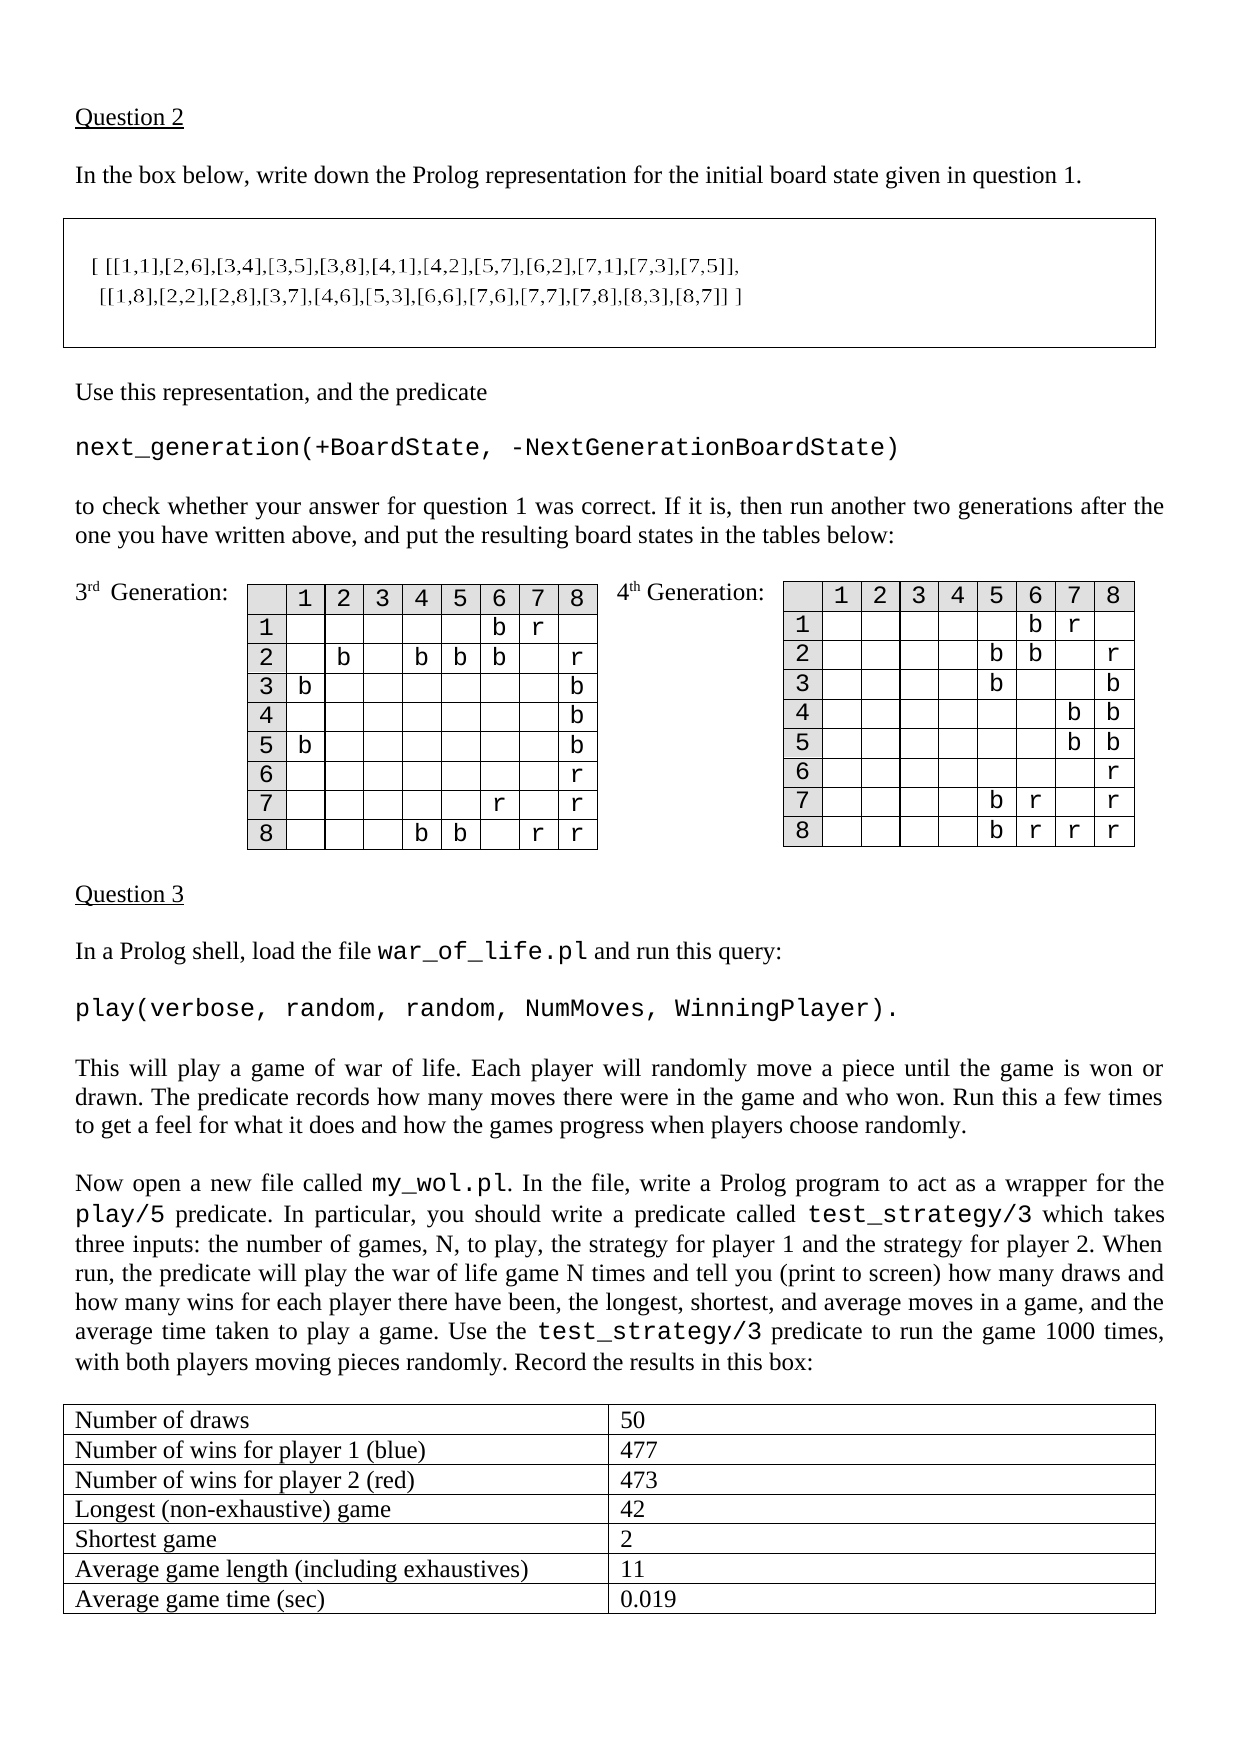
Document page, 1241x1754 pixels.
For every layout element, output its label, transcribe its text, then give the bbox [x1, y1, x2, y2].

table_cell [823, 641, 861, 669]
table_cell r [1095, 817, 1134, 846]
table_cell 4 [784, 700, 822, 728]
table_cell [442, 762, 480, 790]
table_cell 1 [248, 615, 286, 643]
table_cell [823, 612, 861, 640]
table_header 6 [481, 585, 519, 614]
table_cell [901, 670, 938, 699]
table_cell [901, 817, 938, 846]
table_cell [364, 703, 402, 731]
table_cell [326, 732, 363, 761]
table_cell b [1095, 729, 1134, 757]
table_cell b [326, 644, 363, 672]
table_cell [481, 674, 519, 702]
table_cell r [1056, 817, 1094, 846]
table_header 7 [1056, 582, 1094, 611]
table_cell b [978, 817, 1016, 846]
table_cell [862, 817, 899, 846]
table_cell [901, 641, 938, 669]
table_cell [481, 732, 519, 761]
table_cell 11 [609, 1554, 1155, 1583]
text In a Prolog shell, load the file war_of_life.pl and run this query: [75, 936, 1165, 967]
table_cell [481, 820, 519, 849]
table_cell [364, 674, 402, 702]
table_cell b [287, 674, 324, 702]
table_cell [364, 762, 402, 790]
table_header 7 [520, 585, 558, 614]
table_header [784, 582, 822, 611]
table_cell [901, 788, 938, 816]
table_cell [939, 670, 977, 699]
table_cell [1056, 670, 1094, 699]
table_cell [862, 700, 899, 728]
table_cell [823, 817, 861, 846]
table_cell [326, 615, 363, 643]
text next_generation(+BoardState, -NextGenerationBoardState) [75, 434, 1165, 462]
table_cell [442, 732, 480, 761]
table_cell [364, 820, 402, 849]
table_cell [862, 641, 899, 669]
table_cell [481, 762, 519, 790]
table_cell 42 [609, 1495, 1155, 1523]
table_cell [939, 817, 977, 846]
table_header 3 [364, 585, 402, 614]
table_cell [364, 644, 402, 672]
table_cell [978, 729, 1016, 757]
text In the box below, write down the Prolog representation for the initial board state given in question 1. [75, 160, 1165, 189]
table_cell [364, 615, 402, 643]
table_cell [939, 729, 977, 757]
table_cell [862, 670, 899, 699]
text This will play a game of war of life. Each player will randomly move a piece until the game is won or drawn. The predicate records how many moves there were in the game and who won. Run this a few times to get a feel for what it does and how the games progress when players choose randomly. [75, 1053, 1165, 1139]
table_header Number of draws [64, 1405, 608, 1434]
table_cell 3 [784, 670, 822, 699]
table_cell r [1095, 759, 1134, 787]
table_cell [862, 759, 899, 787]
table_cell [823, 729, 861, 757]
table_cell [520, 762, 558, 790]
table_cell b [978, 670, 1016, 699]
table_cell b [559, 703, 597, 731]
table_cell [481, 703, 519, 731]
table_cell b [1017, 612, 1055, 640]
table_cell [520, 791, 558, 819]
table_header 50 [609, 1405, 1155, 1434]
table_cell [403, 674, 441, 702]
table_cell [520, 644, 558, 672]
table_cell 6 [248, 762, 286, 790]
table_cell Average game length (including exhaustives) [64, 1554, 608, 1583]
table_header 1 [287, 585, 324, 614]
table_cell r [559, 820, 597, 849]
table_cell b [403, 820, 441, 849]
table_cell [939, 612, 977, 640]
table_header 8 [1095, 582, 1134, 611]
table_cell r [559, 762, 597, 790]
table_cell r [559, 791, 597, 819]
table_cell b [559, 674, 597, 702]
table_cell [862, 729, 899, 757]
table_header 5 [442, 585, 480, 614]
table_cell b [978, 641, 1016, 669]
table_cell [862, 788, 899, 816]
table_cell [326, 703, 363, 731]
text Now open a new file called my_wol.pl. In the file, write a Prolog program to act as a wrapper for the play/5 predicate. In particular, you should write a predicate called test_strategy/3 which takes three inputs: the number of games, N, to play, the strategy for player 1 and the strategy for player 2. When run, the predicate will play the war of life game N times and tell you (print to screen) how many draws and how many wins for each player there have been, the longest, shortest, and average moves in a game, and the average time taken to play a game. Use the test_strategy/3 predicate to run the game 1000 times, with both players moving pieces randomly. Record the results in this box: [75, 1168, 1165, 1375]
text play(verbose, random, random, NumMoves, WinningPlayer). [75, 996, 1165, 1024]
table_cell [326, 791, 363, 819]
table_cell [287, 703, 324, 731]
table_cell [978, 700, 1016, 728]
table_cell Number of wins for player 2 (red) [64, 1465, 608, 1493]
table_cell 7 [248, 791, 286, 819]
table_cell 0.019 [609, 1584, 1155, 1613]
table_cell r [520, 615, 558, 643]
table_header 1 [823, 582, 861, 611]
table_cell 1 [784, 612, 822, 640]
table_header [248, 585, 286, 614]
table_cell b [559, 732, 597, 761]
table_cell b [442, 644, 480, 672]
subtitle Question 3 [75, 879, 1165, 907]
subtitle Question 2 [75, 102, 1165, 131]
table_cell r [1095, 641, 1134, 669]
table_header 5 [978, 582, 1016, 611]
table_cell [403, 703, 441, 731]
table_cell Number of wins for player 1 (blue) [64, 1435, 608, 1464]
table_cell [939, 759, 977, 787]
table_cell [326, 820, 363, 849]
table_cell [520, 703, 558, 731]
table_cell 2 [609, 1524, 1155, 1553]
table_cell Shortest game [64, 1524, 608, 1553]
table_cell [403, 615, 441, 643]
table_cell r [1017, 817, 1055, 846]
table_cell [326, 674, 363, 702]
table_cell r [481, 791, 519, 819]
table_cell [1056, 641, 1094, 669]
table_cell 6 [784, 759, 822, 787]
table_cell [403, 732, 441, 761]
table_cell [442, 791, 480, 819]
table_cell [1017, 729, 1055, 757]
table_cell [364, 732, 402, 761]
table_cell r [1056, 612, 1094, 640]
table_cell [287, 791, 324, 819]
table_cell 2 [784, 641, 822, 669]
table_cell [901, 759, 938, 787]
table_cell [364, 791, 402, 819]
text 3rd Generation: 4th Generation: [75, 577, 1165, 850]
text to check whether your answer for question 1 was correct. If it is, then run another two generations after the one you have written above, and put the resulting board states in the tables below: [75, 491, 1165, 549]
table_cell [326, 762, 363, 790]
table_cell [978, 612, 1016, 640]
table_cell 2 [248, 644, 286, 672]
table_cell [939, 641, 977, 669]
table_cell r [520, 820, 558, 849]
table_cell [823, 670, 861, 699]
table_cell r [1017, 788, 1055, 816]
table_header [64, 219, 1155, 347]
table_cell [823, 788, 861, 816]
table_cell [823, 759, 861, 787]
table_cell [403, 762, 441, 790]
table_cell [1017, 670, 1055, 699]
table_cell b [1056, 729, 1094, 757]
table_header 4 [939, 582, 977, 611]
table_cell 8 [248, 820, 286, 849]
table_cell b [1056, 700, 1094, 728]
table_cell [520, 674, 558, 702]
table_cell 4 [248, 703, 286, 731]
table_cell 5 [248, 732, 286, 761]
table_cell b [287, 732, 324, 761]
table_header 4 [403, 585, 441, 614]
table_cell [901, 700, 938, 728]
table_cell [978, 759, 1016, 787]
table_cell r [1095, 788, 1134, 816]
table_cell [901, 612, 938, 640]
table_cell [1056, 759, 1094, 787]
table_cell b [481, 615, 519, 643]
table_cell [403, 791, 441, 819]
table_cell b [978, 788, 1016, 816]
table_cell [287, 644, 324, 672]
table_cell b [1095, 700, 1134, 728]
table_cell [1017, 759, 1055, 787]
table_cell b [1095, 670, 1134, 699]
table_cell [442, 674, 480, 702]
table_cell b [481, 644, 519, 672]
table_cell b [403, 644, 441, 672]
table_cell [287, 820, 324, 849]
table_cell [287, 615, 324, 643]
table_cell [823, 700, 861, 728]
table_cell [287, 762, 324, 790]
text Use this representation, and the predicate [75, 377, 1165, 405]
table_cell b [442, 820, 480, 849]
table_cell [520, 732, 558, 761]
table_cell [939, 700, 977, 728]
table_cell 473 [609, 1465, 1155, 1493]
table_cell [559, 615, 597, 643]
table_cell [862, 612, 899, 640]
table_cell [1056, 788, 1094, 816]
table_cell Average game time (sec) [64, 1584, 608, 1613]
table_cell [442, 703, 480, 731]
table_cell 5 [784, 729, 822, 757]
table_cell 7 [784, 788, 822, 816]
table_header 3 [901, 582, 938, 611]
table_cell [939, 788, 977, 816]
table_header 2 [862, 582, 899, 611]
table_header 2 [326, 585, 363, 614]
table_cell [1017, 700, 1055, 728]
table_cell 477 [609, 1435, 1155, 1464]
table_header 6 [1017, 582, 1055, 611]
table_header 8 [559, 585, 597, 614]
table_cell [1095, 612, 1134, 640]
table_cell r [559, 644, 597, 672]
table_cell 3 [248, 674, 286, 702]
table_cell 8 [784, 817, 822, 846]
table_cell Longest (non-exhaustive) game [64, 1495, 608, 1523]
table_cell [901, 729, 938, 757]
table_cell b [1017, 641, 1055, 669]
table_cell [442, 615, 480, 643]
